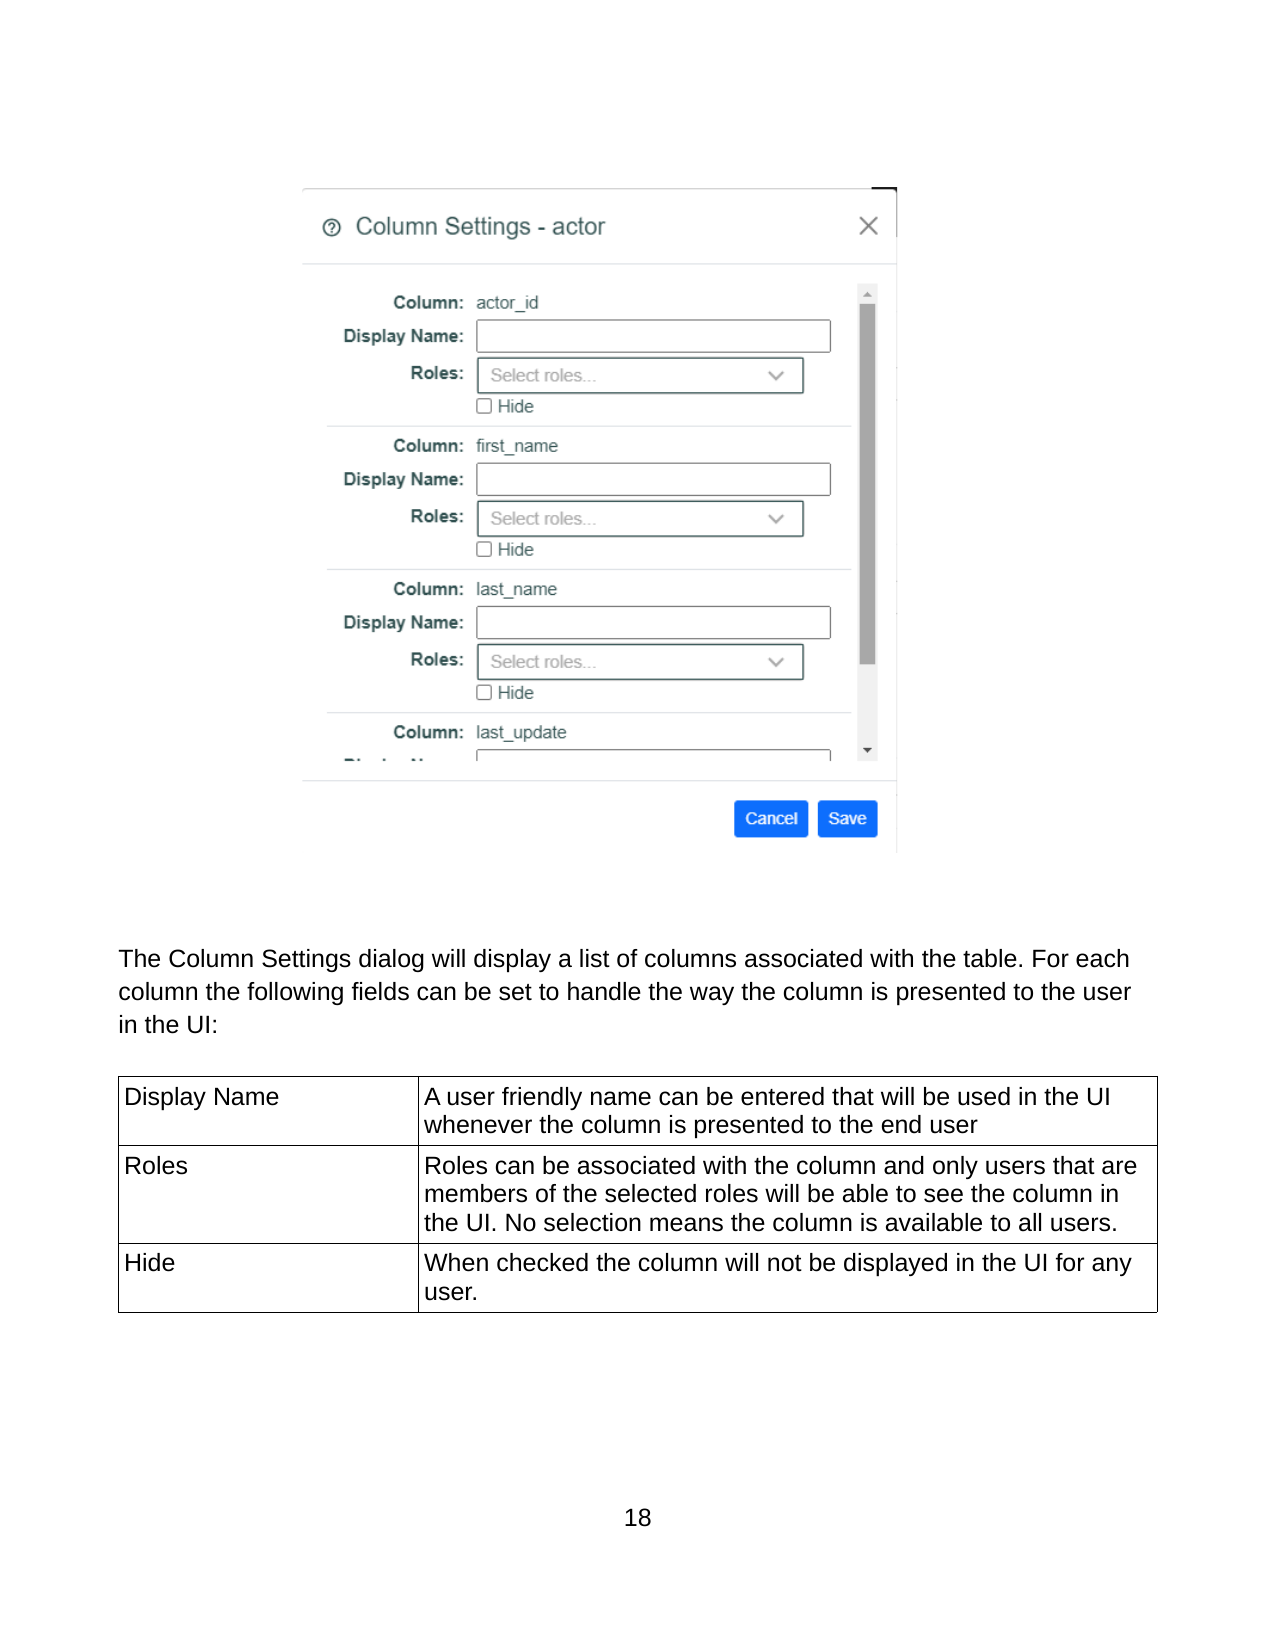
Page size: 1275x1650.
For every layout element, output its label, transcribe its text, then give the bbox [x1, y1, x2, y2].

table_cell Roles can be associated with the column and only users that are members of the selected roles will be able to see the column in the UI. No selection means the column is available to all users. [419, 1146, 1157, 1243]
text The Column Settings dialog will display a list of columns associated with the table. For each column the following fields can be set to handle the way the column is presented to the user in the UI: [118, 944, 1157, 1038]
table_cell Roles [119, 1146, 418, 1243]
table_cell Hide [119, 1244, 418, 1312]
table_header Display Name [119, 1077, 418, 1145]
table_cell When checked the column will not be displayed in the UI for any user. [419, 1244, 1157, 1312]
picture [302, 187, 898, 853]
table_header A user friendly name can be entered that will be used in the UI whenever the column is presented to the end user [419, 1077, 1157, 1145]
